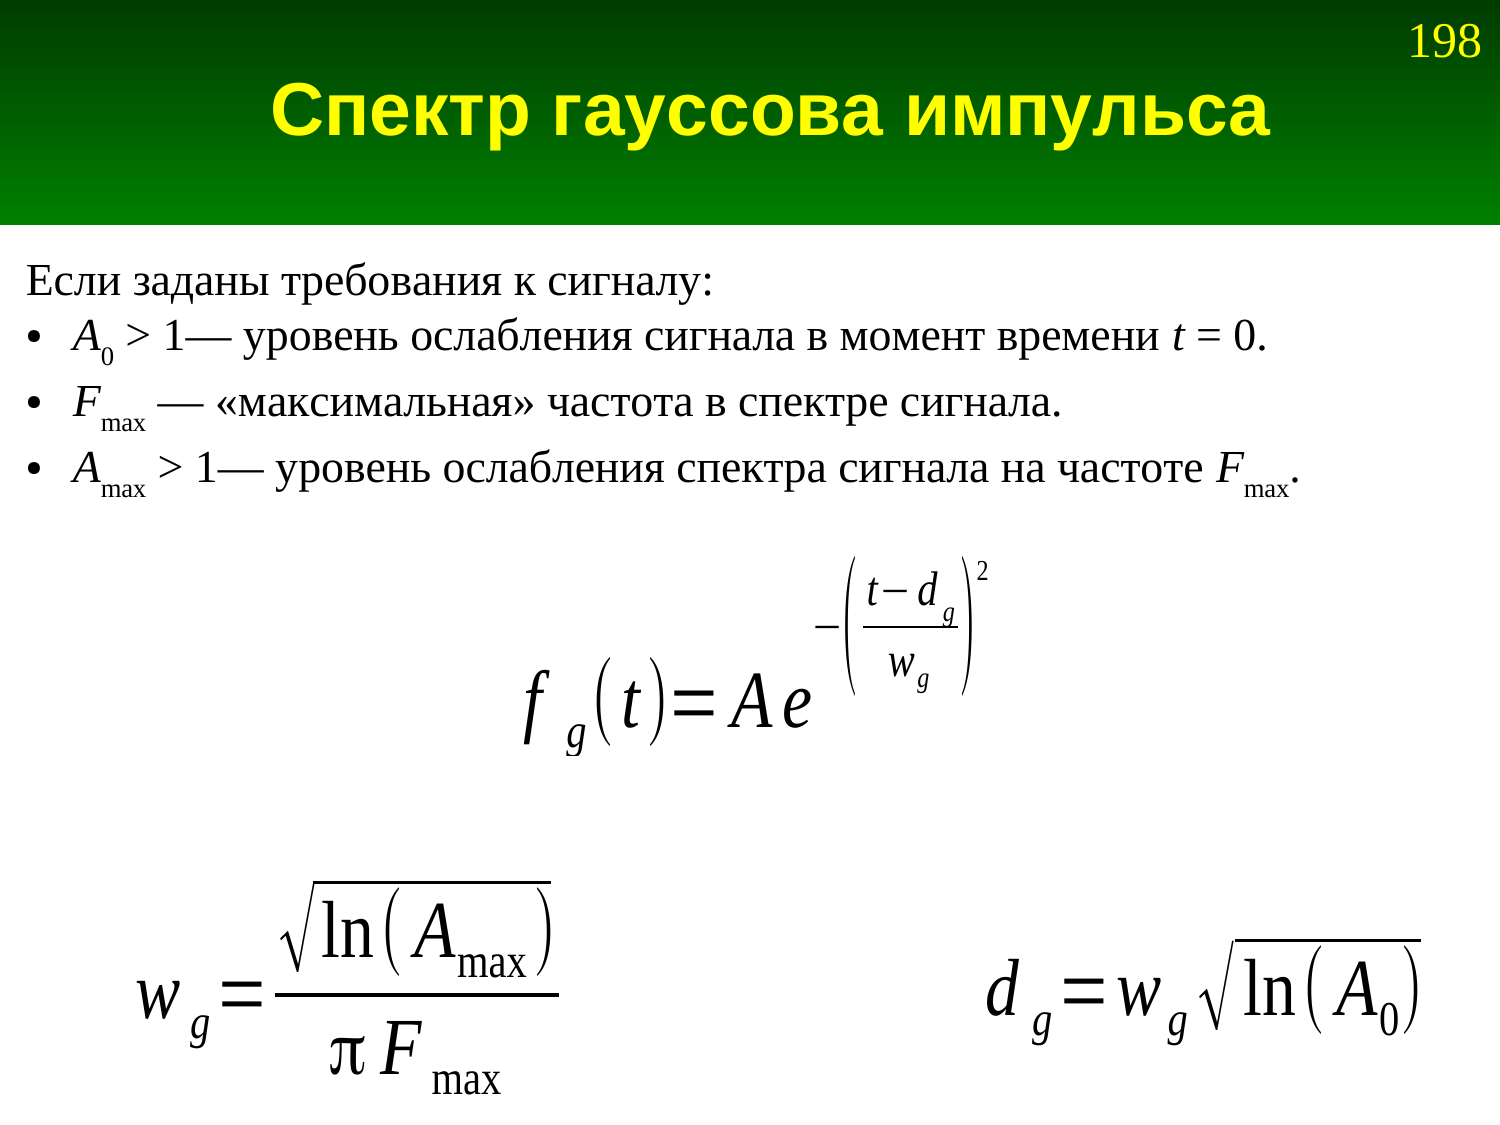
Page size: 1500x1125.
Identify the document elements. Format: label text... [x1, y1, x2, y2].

text_box Если заданы требования к сигналу: A0 > 1— уровень ослабления сигнала в момент времени t = 0. Fmax — «максимальная» частота в спектре сигнала. Amax > 1— уровень ослабления спектра сигнала на частоте Fmax. [11, 242, 1482, 518]
chart [118, 876, 577, 1105]
chart [494, 554, 1006, 756]
title Спектр гауссова импульса [100, 7, 1441, 204]
chart [968, 934, 1441, 1047]
